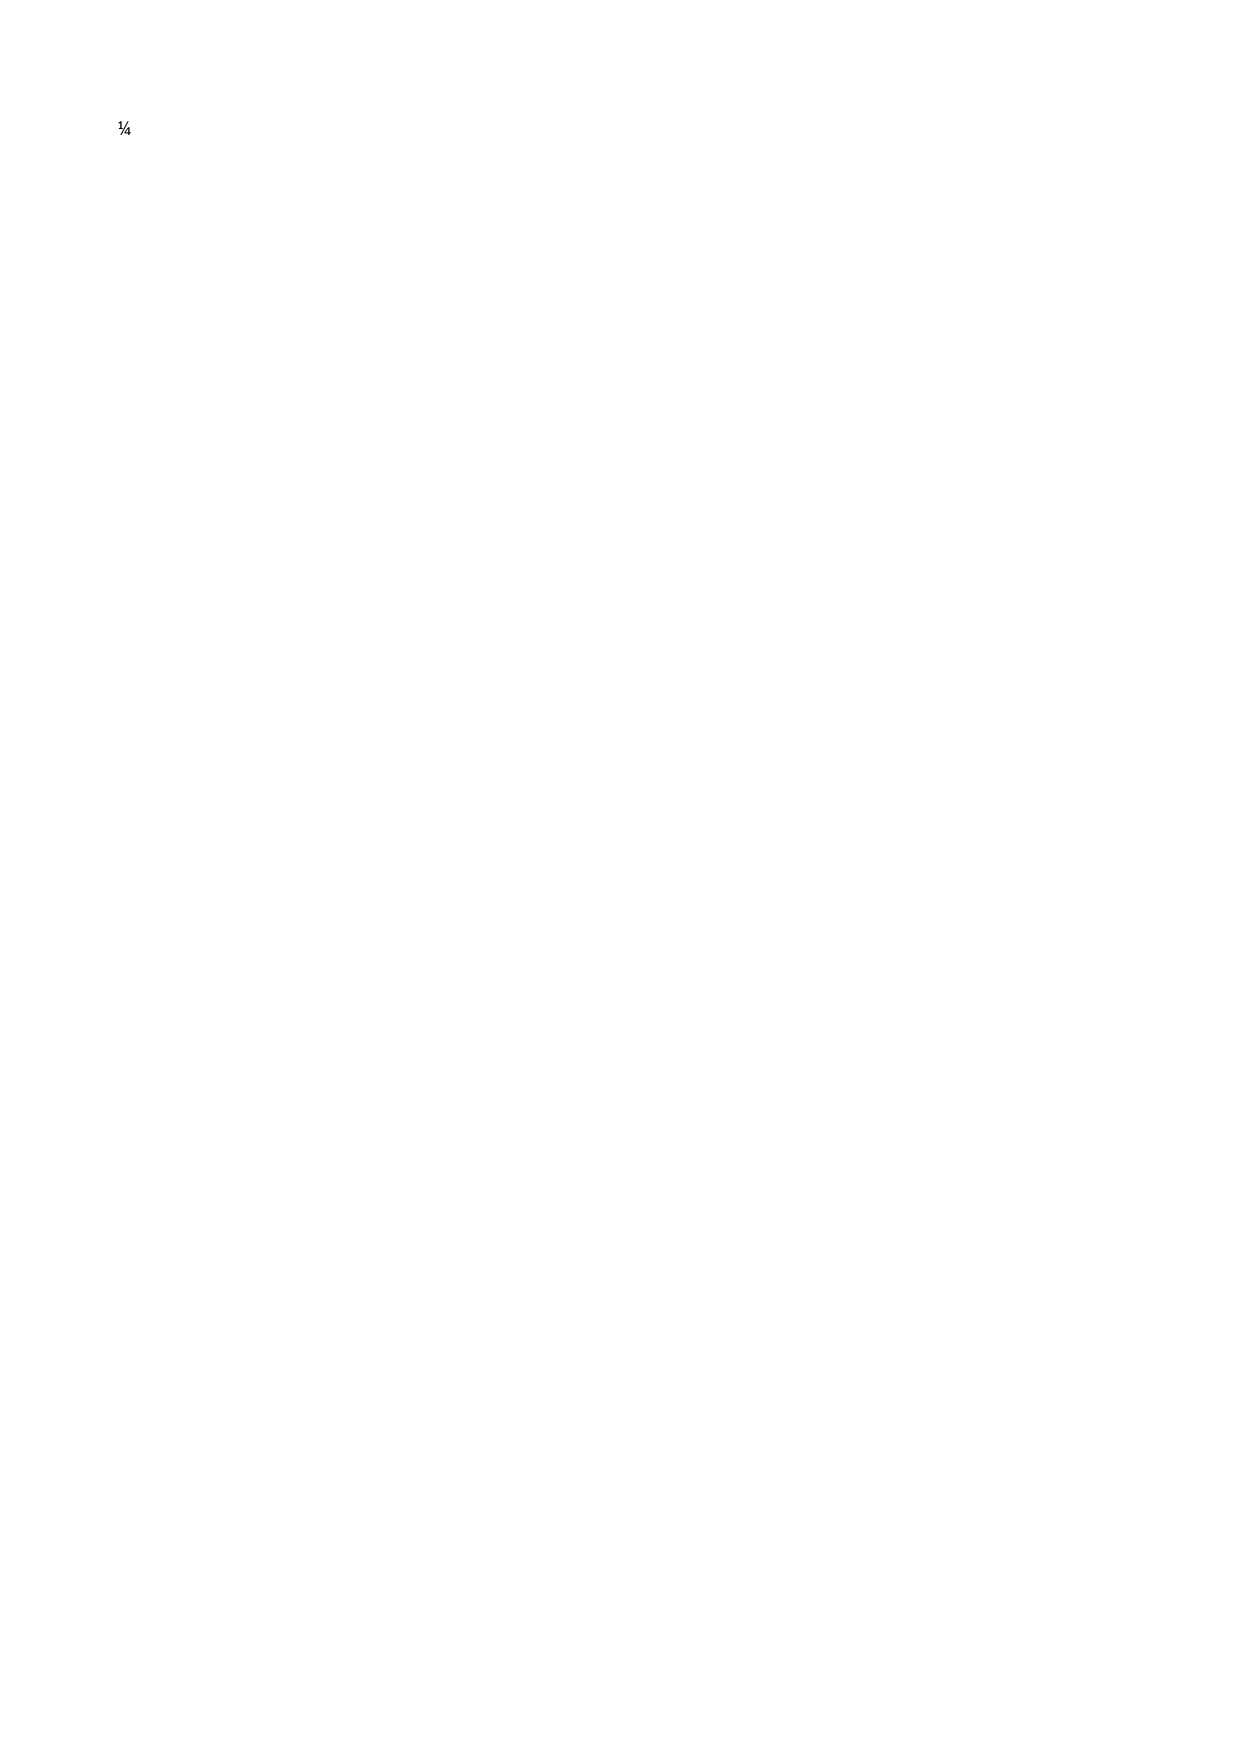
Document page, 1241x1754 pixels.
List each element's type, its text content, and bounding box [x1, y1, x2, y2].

text ¼ [118, 118, 1122, 142]
